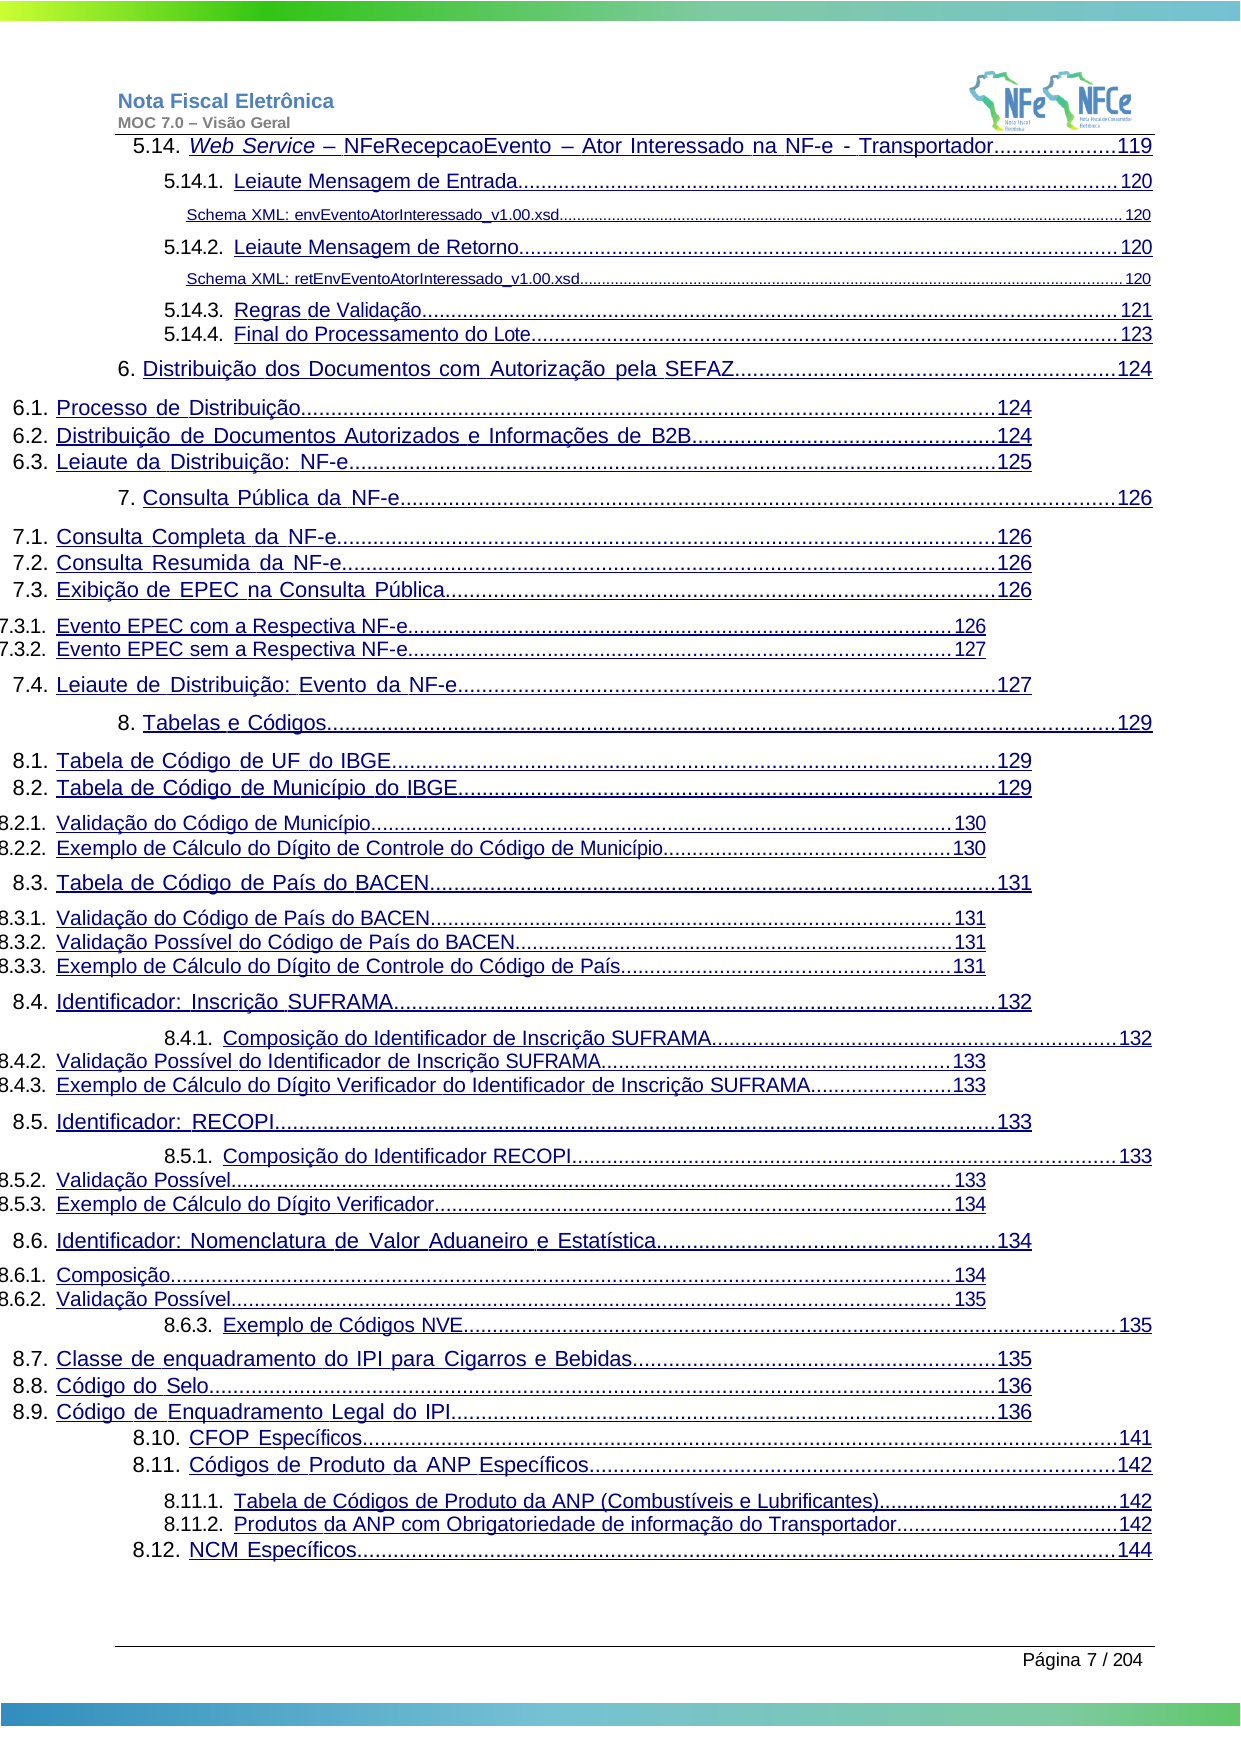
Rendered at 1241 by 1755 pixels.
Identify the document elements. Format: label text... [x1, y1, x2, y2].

list Validação Possível 135 [0, 1287, 1199, 1311]
list Composição 134 [0, 1263, 1199, 1287]
list Evento EPEC com a Respectiva NF-e 126 [0, 614, 1199, 638]
text Schema XML: envEventoAtorInteressado_v1.00.xsd 120 [186, 206, 1199, 224]
list Tabela de Código de Município do IBGE 129 [12, 774, 1199, 800]
list Validação Possível 133 [0, 1168, 1199, 1192]
text Schema XML: retEnvEventoAtorInteressado_v1.00.xsd 120 [186, 269, 1199, 287]
list Exemplo de Códigos NVE 135 [164, 1312, 1199, 1336]
list Leiaute Mensagem de Retorno 120 [164, 234, 1199, 258]
list Identificador: Inscrição SUFRAMA 132 [12, 988, 1199, 1014]
list Validação do Código de País do BACEN 131 [0, 906, 1199, 930]
list Código de Enquadramento Legal do IPI 136 [12, 1399, 1199, 1424]
list Tabela de Códigos de Produto da ANP (Combustíveis e Lubrificantes) 142 [164, 1489, 1199, 1513]
list Identificador: RECOPI 133 [12, 1109, 1199, 1134]
list Consulta Resumida da NF-e 126 [12, 550, 1199, 576]
list Composição do Identificador RECOPI 133 [164, 1145, 1199, 1168]
list Composição do Identificador de Inscrição SUFRAMA 132 [164, 1026, 1199, 1050]
list Tabela de Código de País do BACEN 131 [12, 870, 1199, 895]
list Exemplo de Cálculo do Dígito de Controle do Código de Município 130 [0, 836, 1199, 859]
list Exibição de EPEC na Consulta Pública 126 [12, 577, 1199, 602]
list Web Service – NFeRecepcaoEvento – Ator Interessado na NF-e - Transportador 119 [133, 133, 1199, 158]
list Processo de Distribuição 124 [12, 395, 1199, 420]
list Identificador: Nomenclatura de Valor Aduaneiro e Estatística 134 [12, 1227, 1199, 1253]
list Consulta Pública da NF-e 126 [117, 485, 1199, 510]
list Validação Possível do Código de País do BACEN 131 [0, 931, 1199, 954]
list Distribuição de Documentos Autorizados e Informações de B2B 124 [12, 423, 1199, 448]
list Produtos da ANP com Obrigatoriedade de informação do Transportador 142 [164, 1513, 1199, 1537]
list Leiaute da Distribuição: NF-e 125 [12, 449, 1199, 474]
list Tabela de Código de UF do IBGE 129 [12, 748, 1199, 773]
list Consulta Completa da NF-e 126 [12, 524, 1199, 549]
list Códigos de Produto da ANP Específicos 142 [132, 1452, 1199, 1477]
list Tabelas e Códigos 129 [117, 709, 1199, 734]
list CFOP Específicos 141 [133, 1425, 1199, 1451]
list Final do Processamento do Lote 123 [164, 322, 1199, 346]
list Classe de enquadramento do IPI para Cigarros e Bebidas 135 [12, 1346, 1199, 1372]
list Código do Selo 136 [12, 1373, 1199, 1398]
list Leiaute de Distribuição: Evento da NF-e 127 [12, 672, 1199, 697]
list Validação do Código de Município 130 [0, 811, 1199, 834]
list Exemplo de Cálculo do Dígito Verificador do Identificador de Inscrição SUFRAMA 133 [0, 1073, 1199, 1097]
list Evento EPEC sem a Respectiva NF-e 127 [0, 638, 1199, 662]
list Regras de Validação 121 [164, 298, 1199, 322]
list Distribuição dos Documentos com Autorização pela SEFAZ 124 [117, 356, 1199, 381]
list Exemplo de Cálculo do Dígito de Controle do Código de País 131 [0, 954, 1199, 978]
list Exemplo de Cálculo do Dígito Verificador 134 [0, 1192, 1199, 1216]
list NCM Específicos 144 [132, 1537, 1199, 1562]
list Validação Possível do Identificador de Inscrição SUFRAMA 133 [0, 1050, 1199, 1073]
list Leiaute Mensagem de Entrada 120 [164, 169, 1199, 193]
